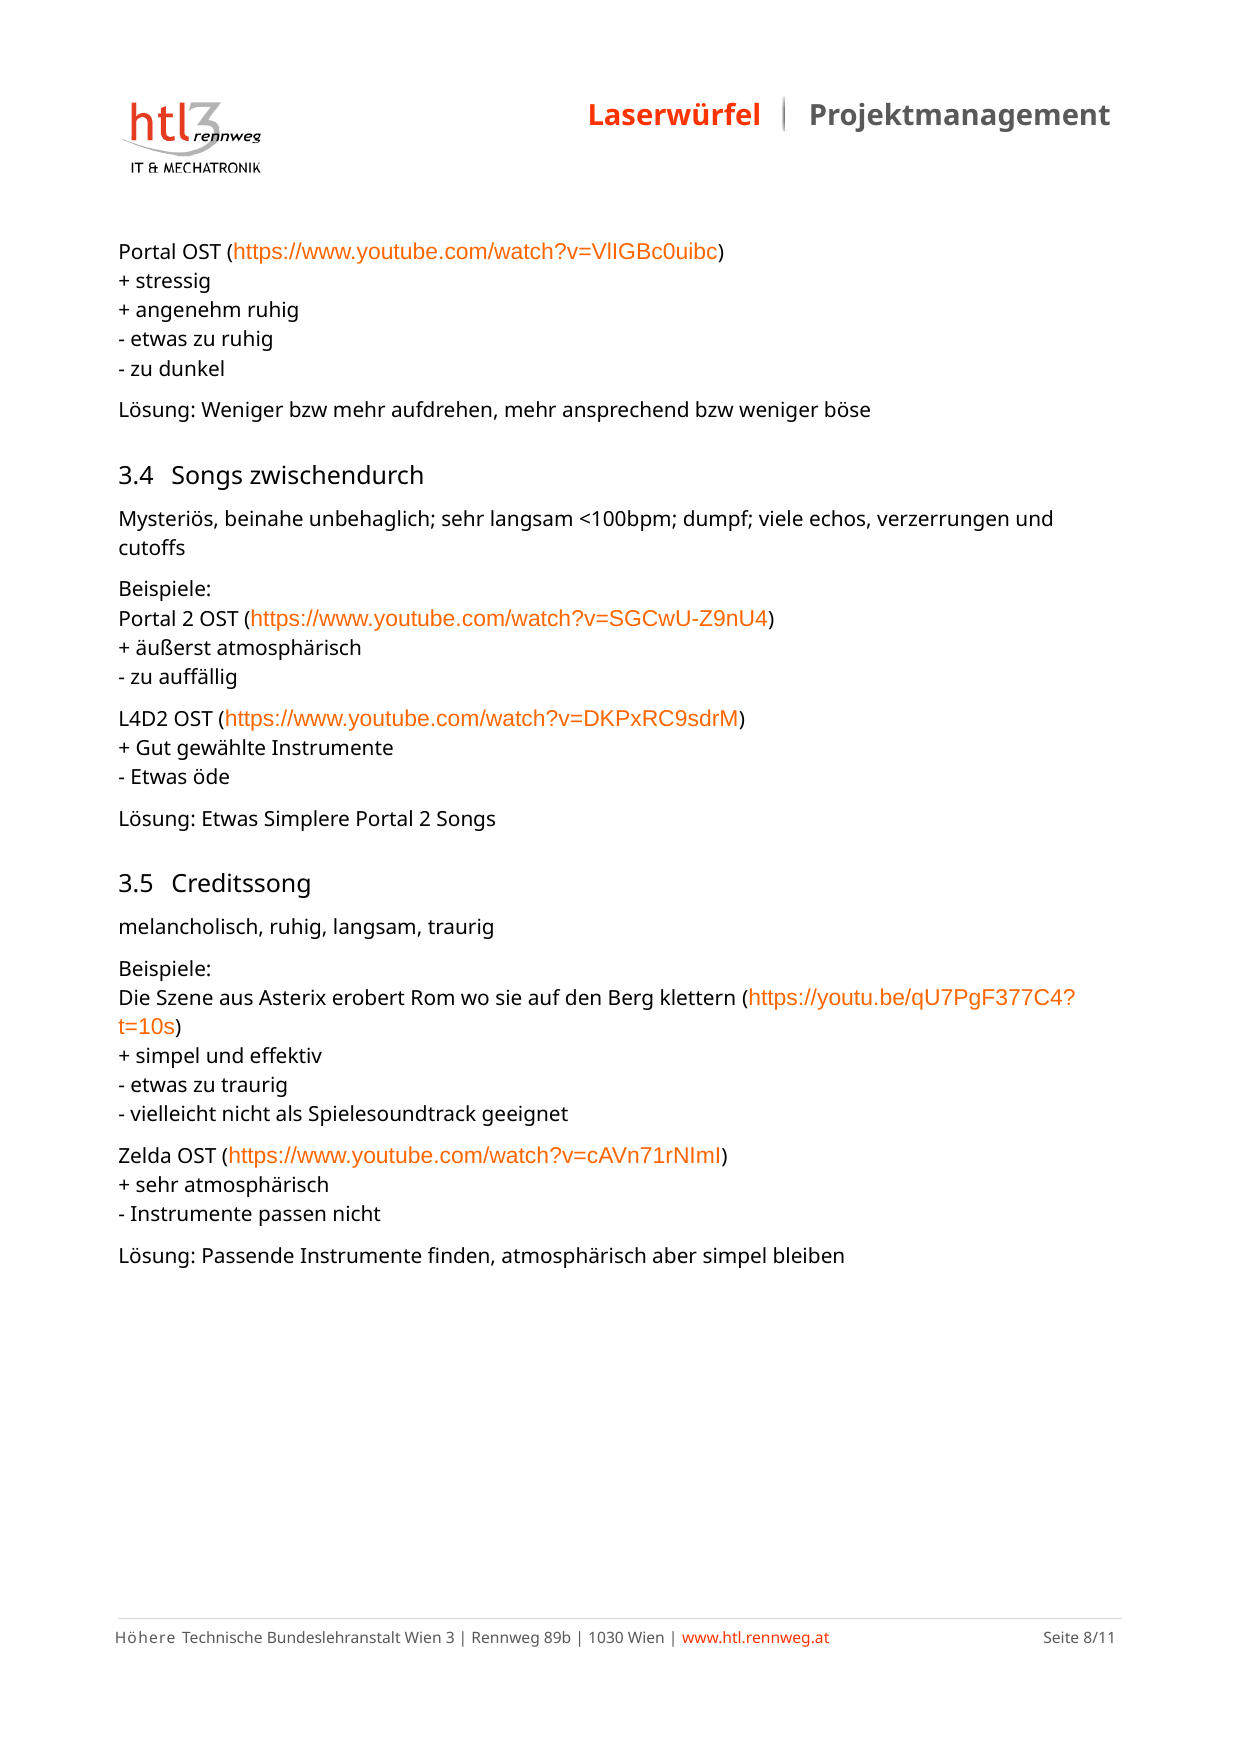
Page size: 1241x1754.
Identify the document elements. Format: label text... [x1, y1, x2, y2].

subtitle Creditssong [118, 869, 1122, 898]
text Beispiele: Portal 2 OST (https://www.youtube.com/watch?v=SGCwU-Z9nU4) + äußerst atmosphärisch - zu auffällig [118, 573, 1122, 690]
text Beispiele: Die Szene aus Asterix erobert Rom wo sie auf den Berg klettern (https://youtu.be/qU7PgF377C4?t=10s) + simpel und effektiv - etwas zu traurig - vielleicht nicht als Spielesoundtrack geeignet [118, 953, 1122, 1128]
subtitle Songs zwischendurch [118, 461, 1122, 490]
text Portal OST (https://www.youtube.com/watch?v=VlIGBc0uibc) + stressig + angenehm ruhig - etwas zu ruhig - zu dunkel [118, 236, 1122, 382]
text melancholisch, ruhig, langsam, traurig [118, 911, 1122, 940]
text L4D2 OST (https://www.youtube.com/watch?v=DKPxRC9sdrM) + Gut gewählte Instrumente - Etwas öde [118, 703, 1122, 790]
text Lösung: Passende Instrumente finden, atmosphärisch aber simpel bleiben [118, 1240, 1122, 1269]
text Zelda OST (https://www.youtube.com/watch?v=cAVn71rNImI) + sehr atmosphärisch - Instrumente passen nicht [118, 1140, 1122, 1228]
text Lösung: Etwas Simplere Portal 2 Songs [118, 803, 1122, 832]
text Lösung: Weniger bzw mehr aufdrehen, mehr ansprechend bzw weniger böse [118, 394, 1122, 423]
text Mysteriös, beinahe unbehaglich; sehr langsam <100bpm; dumpf; viele echos, verzerrungen und cutoffs [118, 503, 1122, 561]
